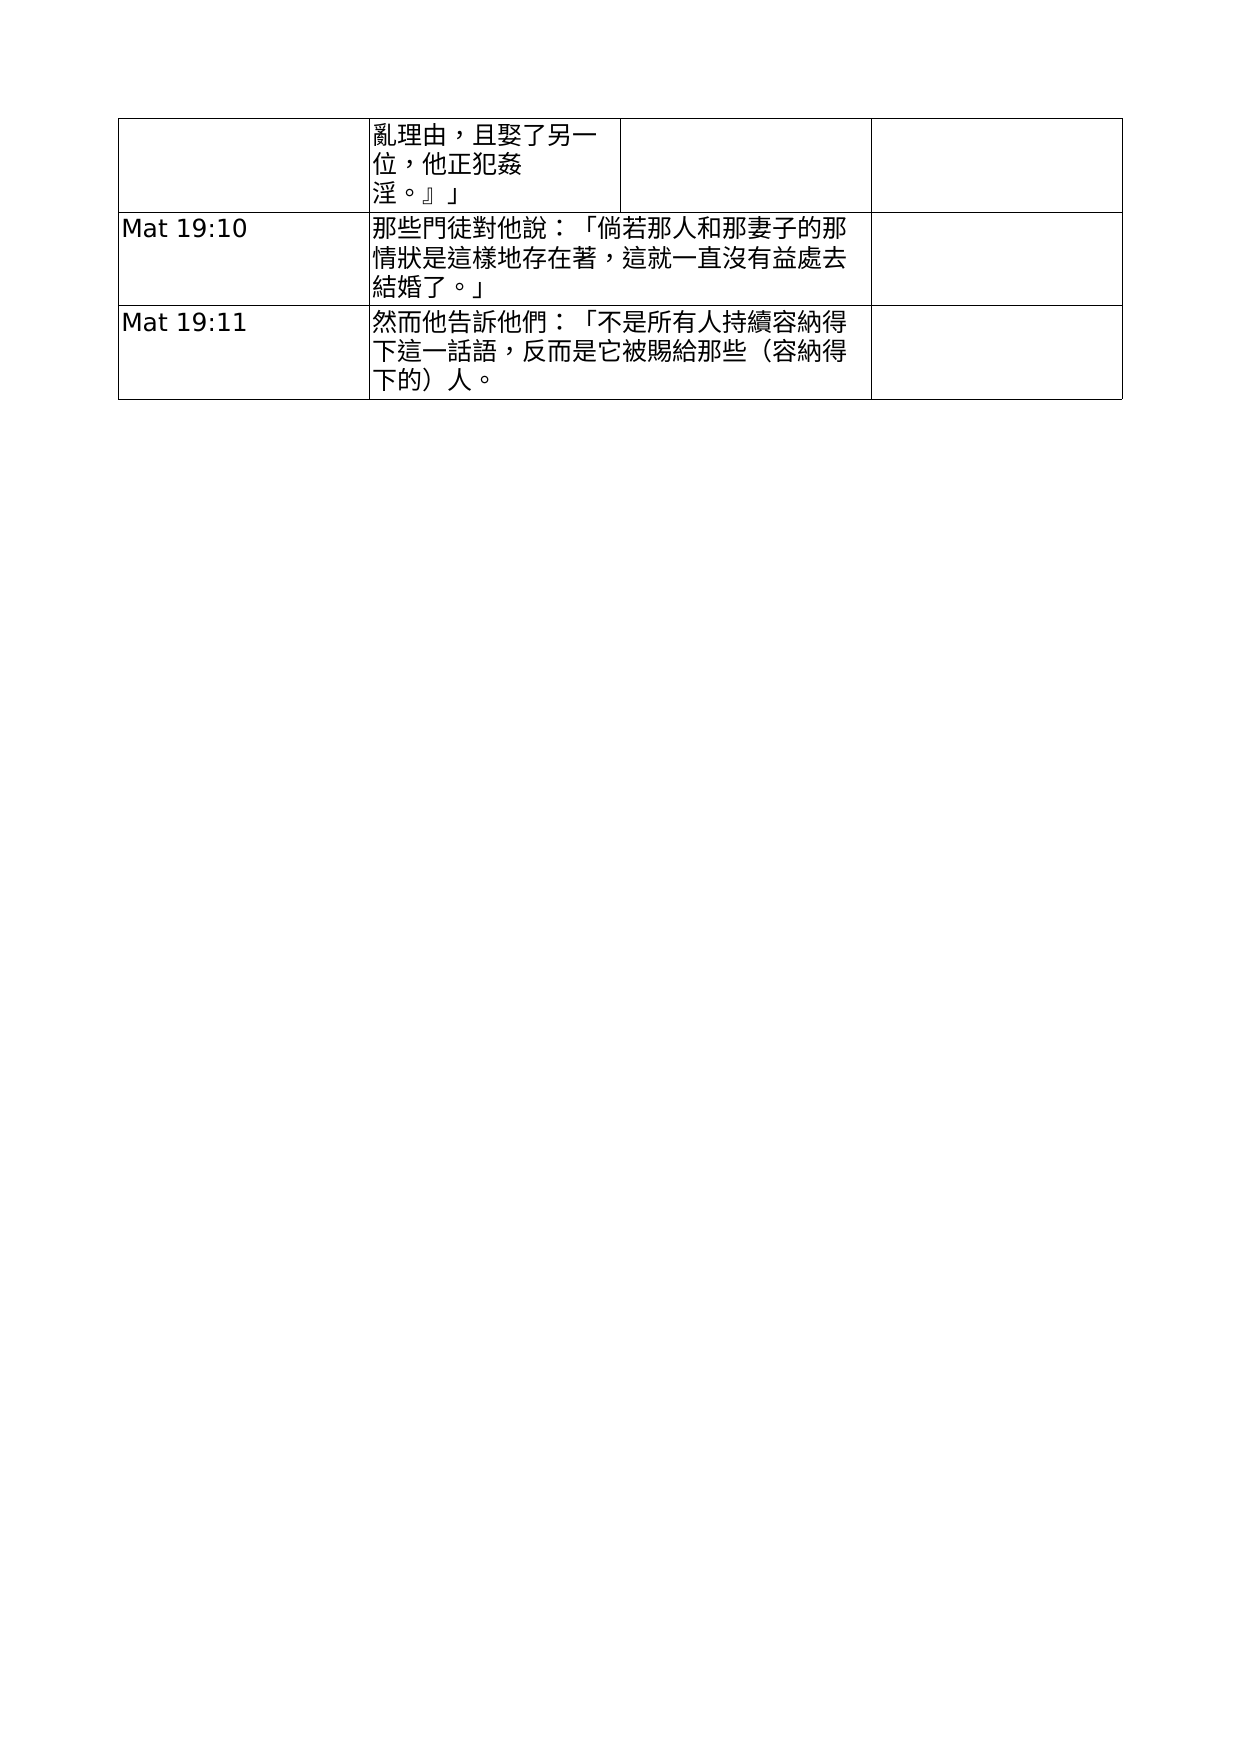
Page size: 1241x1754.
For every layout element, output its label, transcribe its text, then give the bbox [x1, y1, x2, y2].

table_cell [872, 213, 1122, 305]
table_cell [872, 306, 1122, 398]
table_cell [621, 119, 871, 212]
table_cell 亂理由，且娶了另一位，他正犯姦淫。』」 [370, 119, 620, 212]
table_cell [872, 119, 1122, 212]
table_cell 那些門徒對他說：「倘若那人和那妻子的那情狀是這樣地存在著，這就一直沒有益處去結婚了。」 [370, 213, 871, 305]
table_cell [119, 119, 369, 212]
table_cell Mat 19:10 [119, 213, 369, 305]
table_cell 然而他告訴他們：「不是所有人持續容納得下這一話語，反而是它被賜給那些（容納得下的）人。 [370, 306, 871, 398]
table_cell Mat 19:11 [119, 306, 369, 398]
